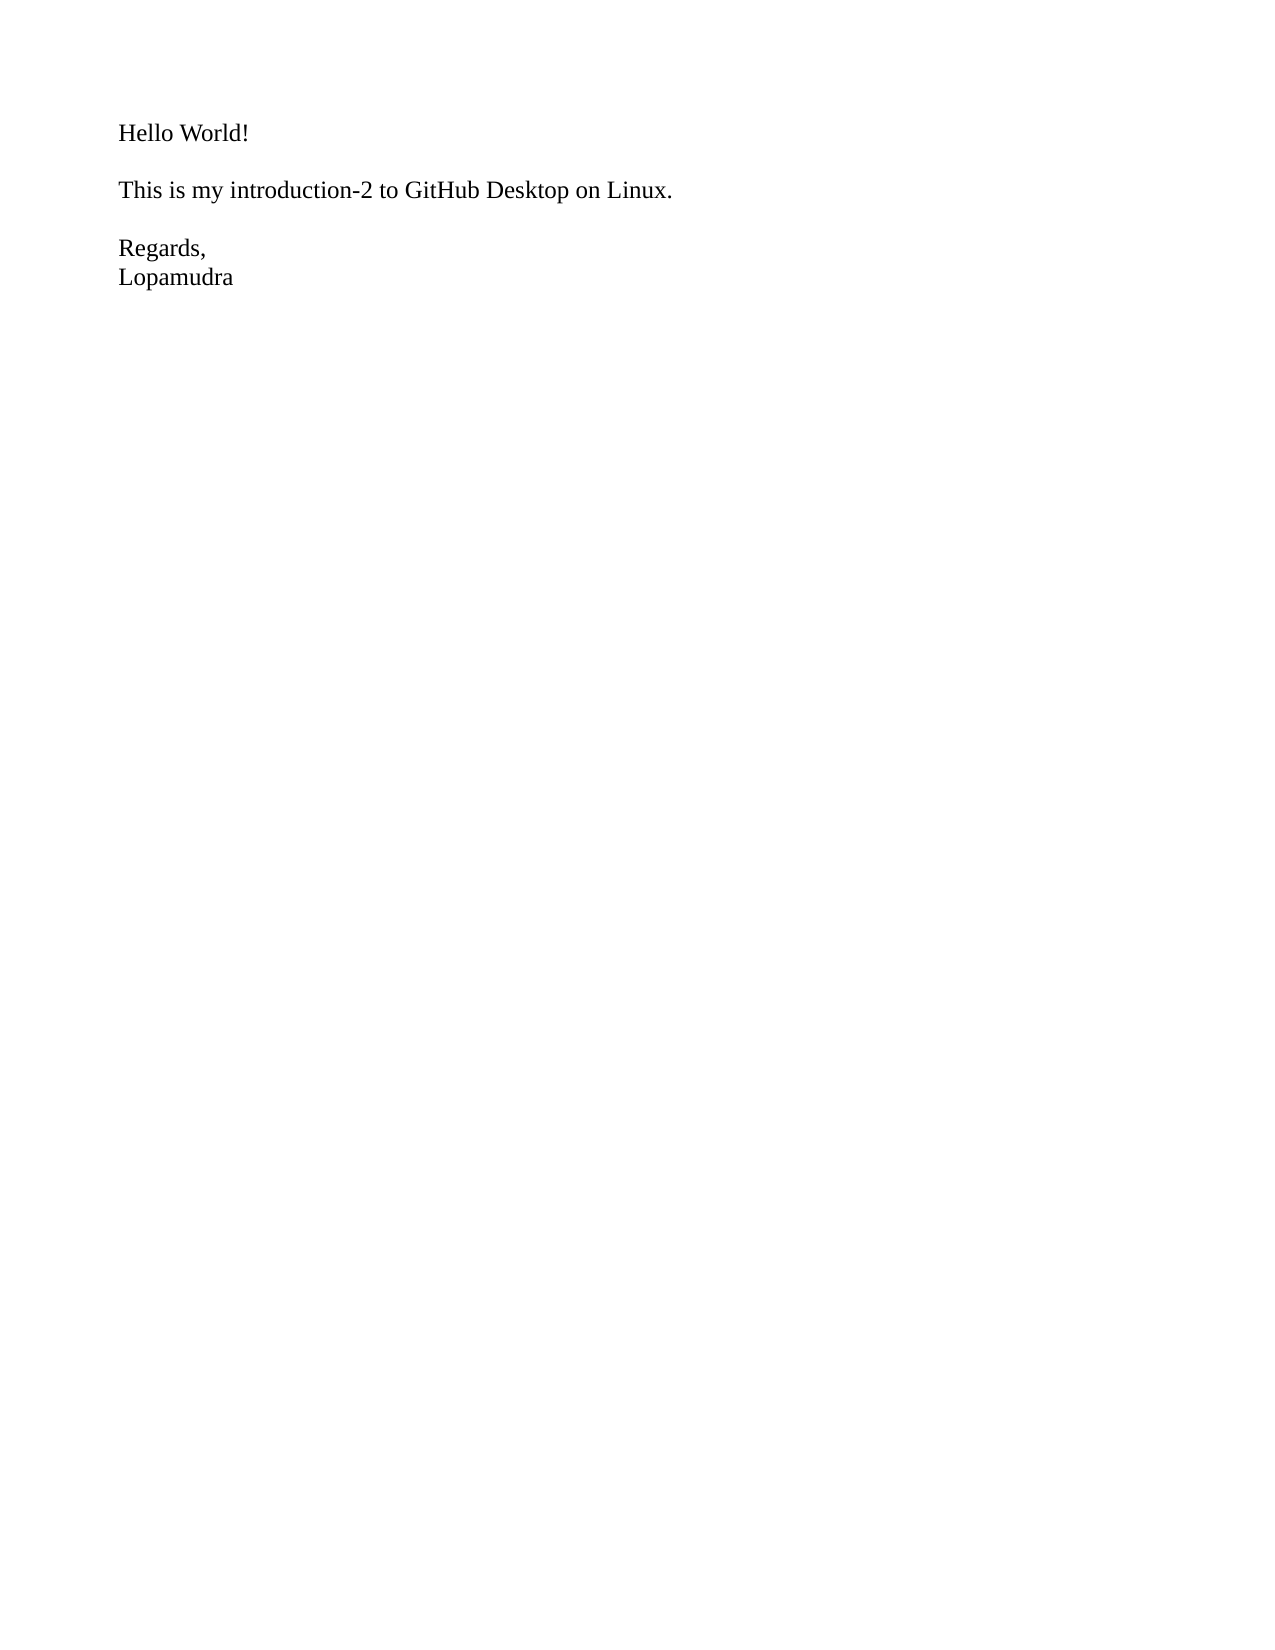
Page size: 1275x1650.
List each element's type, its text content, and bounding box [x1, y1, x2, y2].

text Lopamudra [118, 262, 1157, 291]
text Hello World! [118, 118, 1157, 147]
text Regards, [118, 233, 1157, 262]
text This is my introduction-2 to GitHub Desktop on Linux. [118, 176, 1157, 204]
